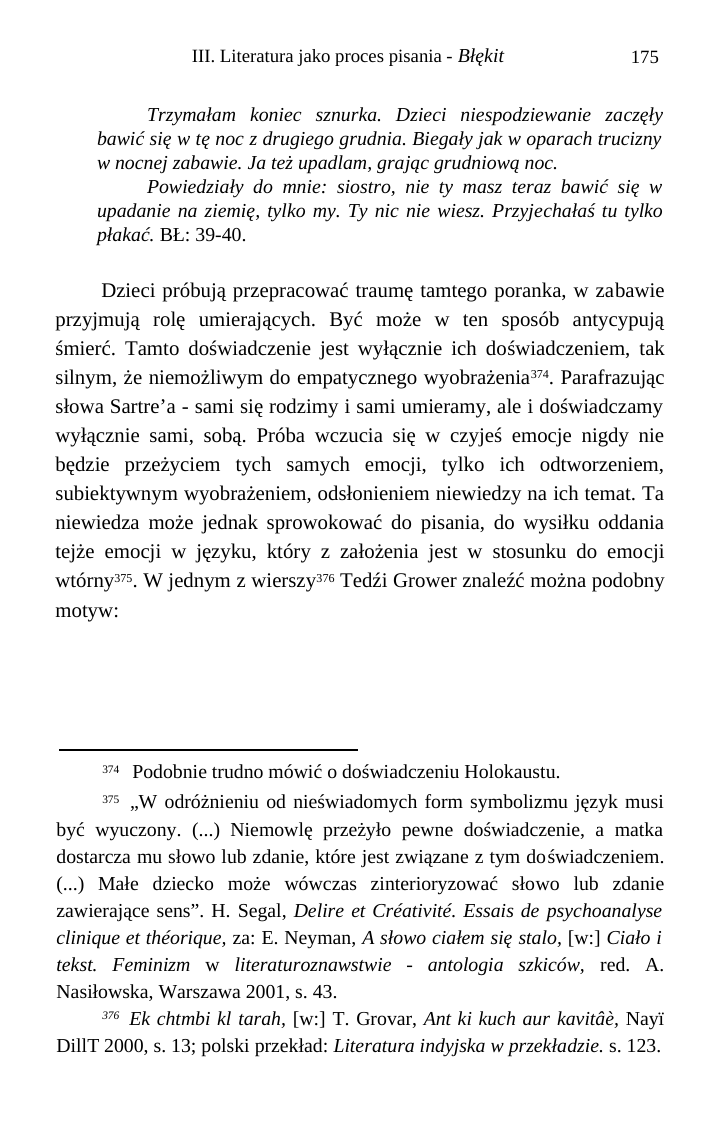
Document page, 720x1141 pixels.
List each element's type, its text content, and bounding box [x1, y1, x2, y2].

text 374 Podobnie trudno mówić o doświadczeniu Holokaustu. [56, 760, 664, 782]
text Dzieci próbują przepracować traumę tamtego poranka, w za­bawie przyjmują rolę umierających. Być może w ten sposób antycypują śmierć. Tamto doświadczenie jest wyłącznie ich do­świadczeniem, tak silnym, że niemożliwym do empatycznego wyobrażenia374. Parafrazując słowa Sartre’a - sami się rodzimy i sami umieramy, ale i doświadczamy wyłącznie sami, sobą. Próba wczucia się w czyjeś emocje nigdy nie będzie przeżyciem tych samych emocji, tylko ich odtworzeniem, subiektywnym wyobrażeniem, odsłonieniem niewiedzy na ich temat. Ta niewie­dza może jednak sprowokować do pisania, do wysiłku oddania tejże emocji w języku, który z założenia jest w stosunku do emo­cji wtórny375. W jednym z wierszy376 Tedźi Grower znaleźć moż­na podobny motyw: [55, 278, 664, 622]
text Powiedziały do mnie: siostro, nie ty masz teraz bawić się w upadanie na ziemię, tylko my. Ty nic nie wiesz. Przyje­chałaś tu tylko płakać. BŁ: 39-40. [97, 175, 664, 246]
text 376 Ek chtmbi kl tarah, [w:] T. Grovar, Ant ki kuch aur kavitâè, Nayï DillT 2000, s. 13; polski przekład: Literatura indyjska w przekła­dzie. s. 123. [56, 1007, 664, 1057]
text Trzymałam koniec sznurka. Dzieci niespodziewanie za­częły bawić się w tę noc z drugiego grudnia. Biegały jak w oparach trucizny w nocnej zabawie. Ja też upadlam, gra­jąc grudniową noc. [97, 103, 664, 174]
text 175 [631, 46, 662, 67]
text III. Literatura jako proces pisania - Błękit [192, 44, 527, 67]
text 375 „W odróżnieniu od nieświadomych form symbolizmu język musi być wyuczony. (...) Niemowlę przeżyło pewne doświadczenie, a matka dostarcza mu słowo lub zdanie, które jest związane z tym do­świadczeniem. (...) Małe dziecko może wówczas zinterioryzować sło­wo lub zdanie zawierające sens”. H. Segal, Delire et Créativité. Essais de psychoanalyse clinique et théorique, za: E. Neyman, A słowo cia­łem się stalo, [w:] Ciało i tekst. Feminizm w literaturoznawstwie - antologia szkiców, red. A. Nasiłowska, Warszawa 2001, s. 43. [56, 790, 664, 1003]
